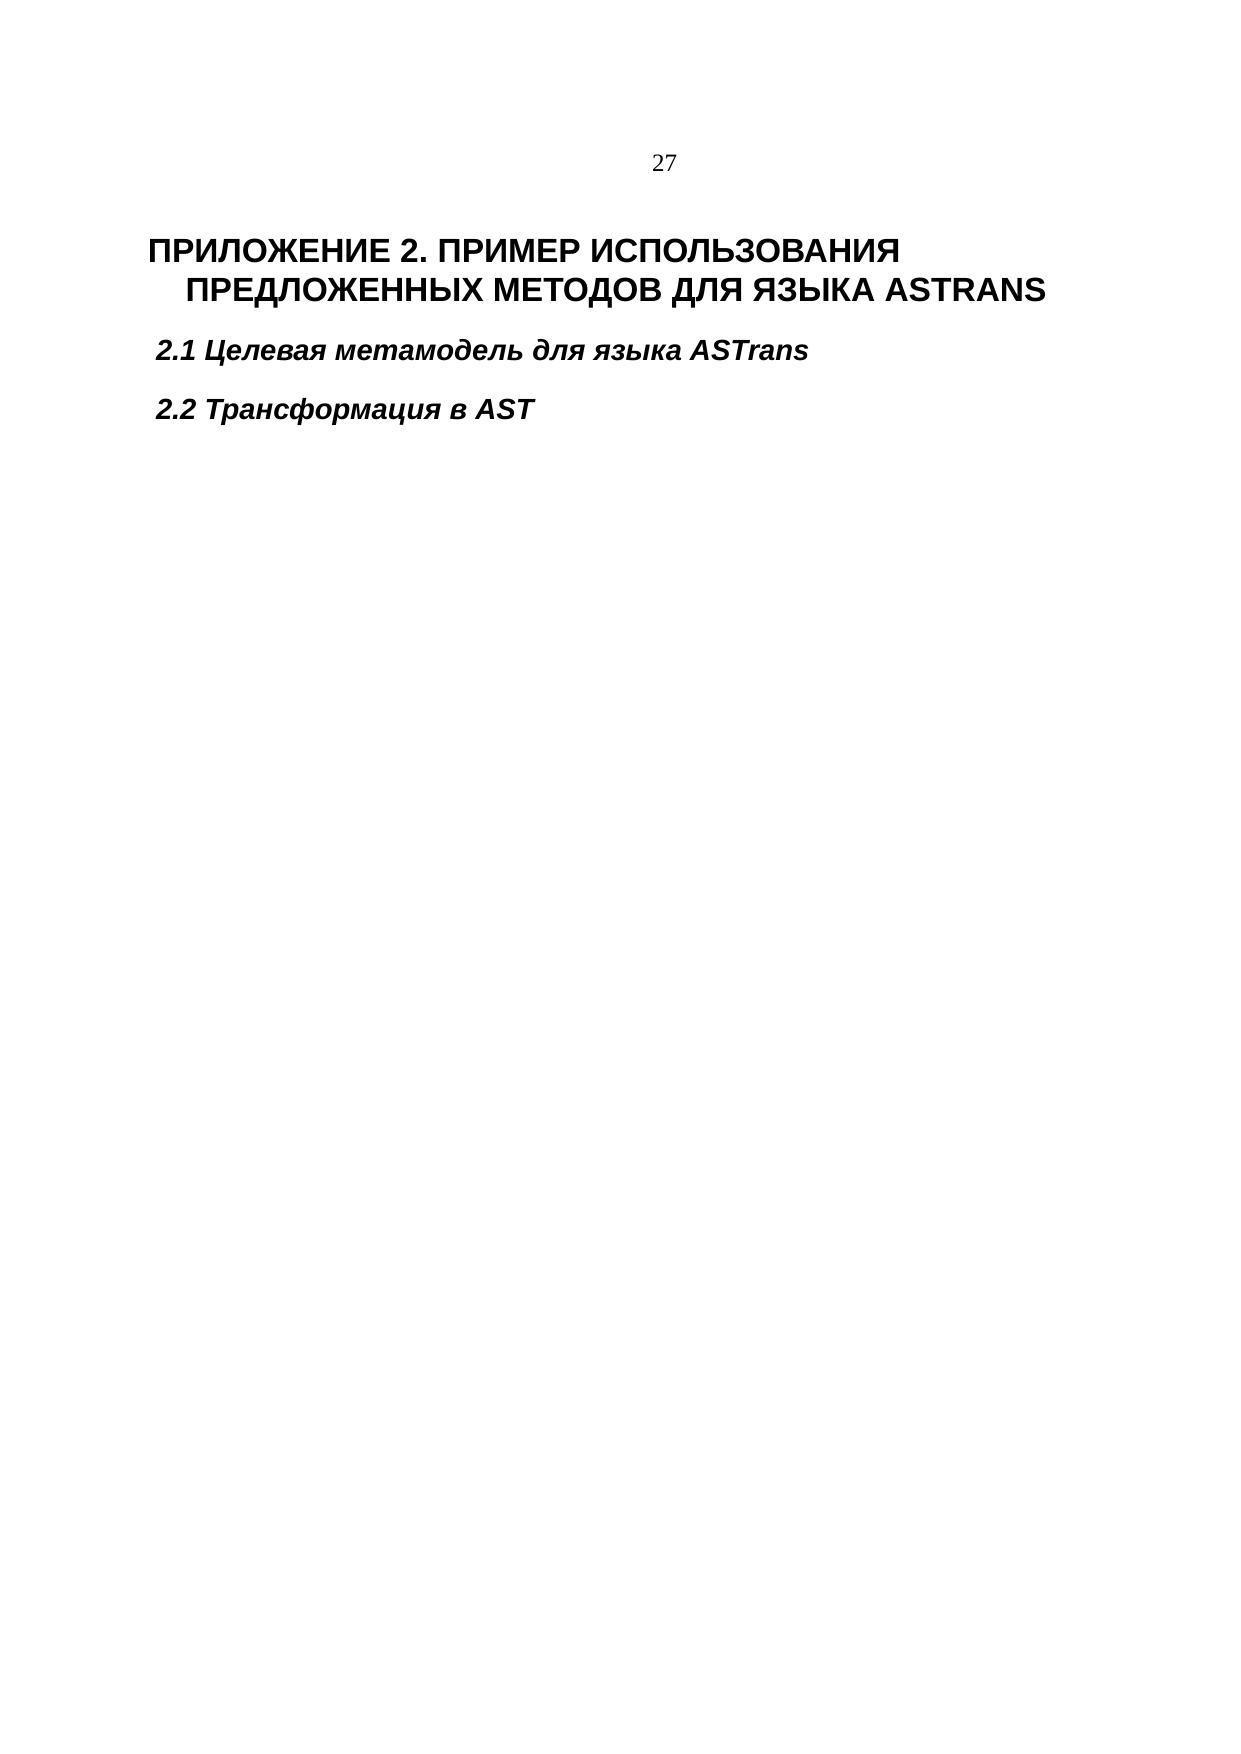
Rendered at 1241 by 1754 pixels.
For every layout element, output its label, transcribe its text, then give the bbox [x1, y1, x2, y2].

list Трансформация в AST [148, 392, 1181, 425]
list Пример использования предложенных методов для языка ASTrans [148, 231, 1181, 308]
list Целевая метамодель для языка ASTrans [148, 333, 1181, 367]
